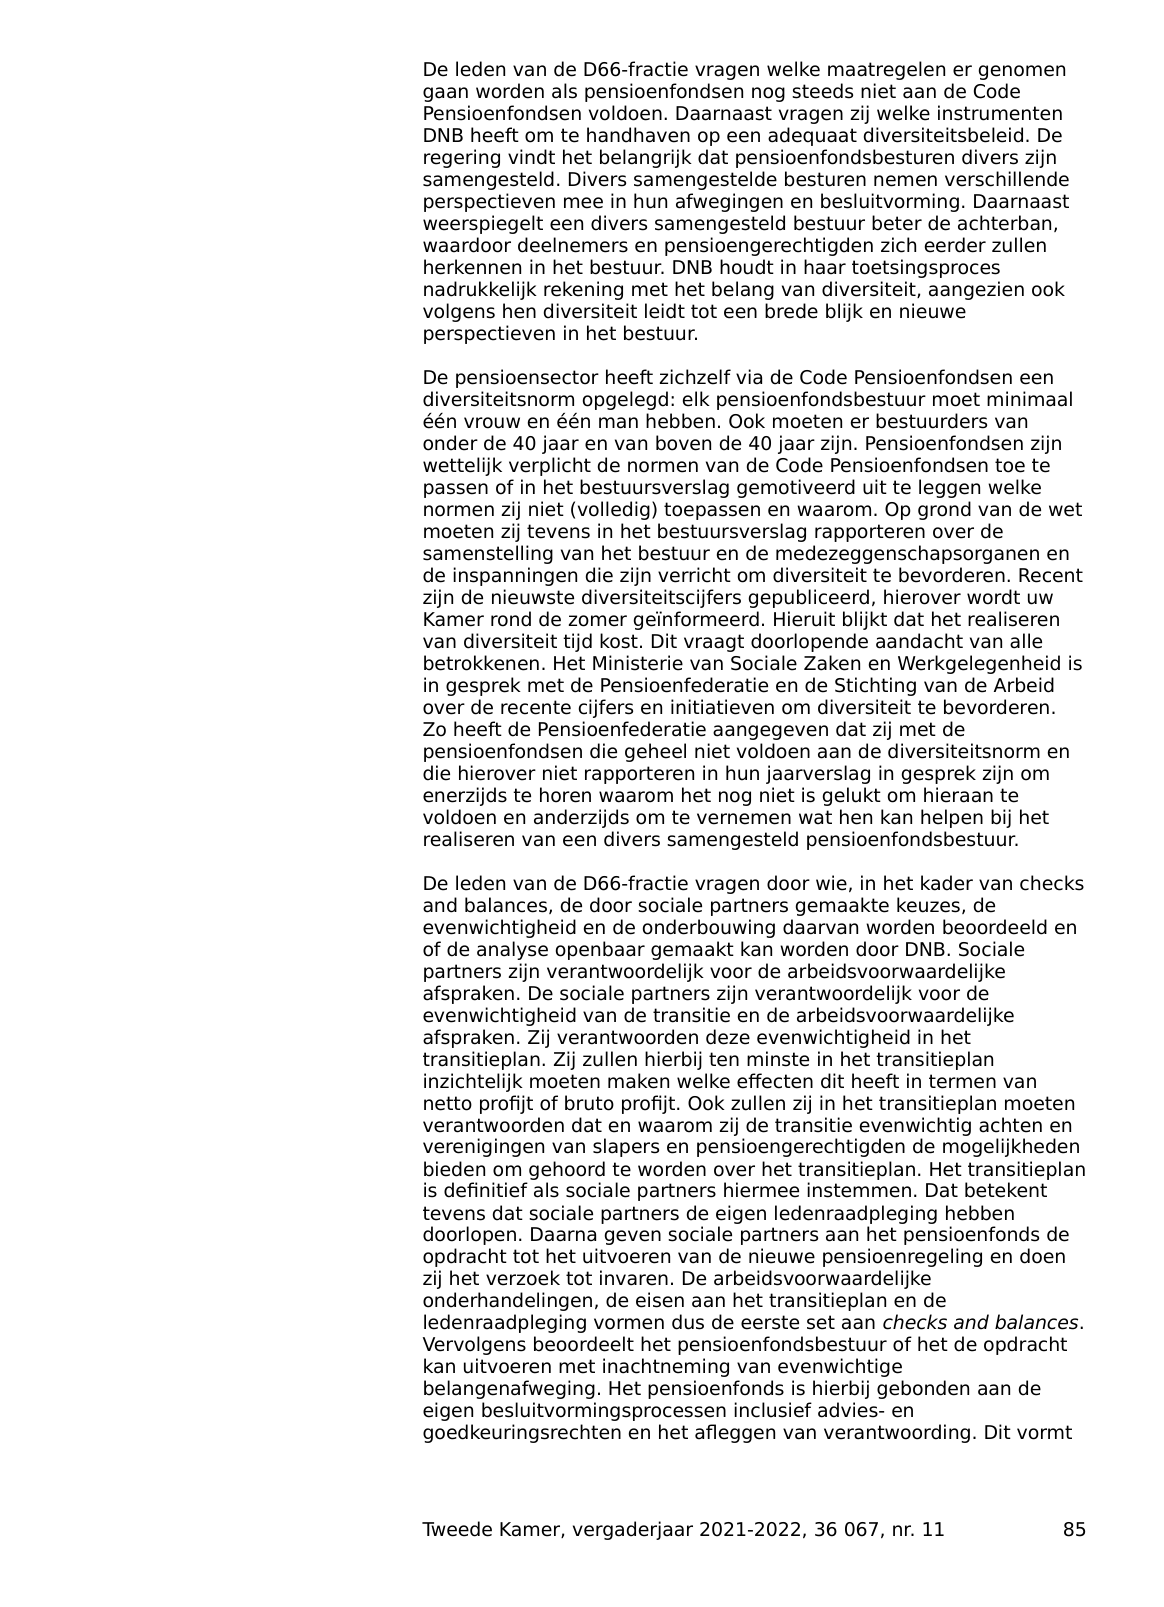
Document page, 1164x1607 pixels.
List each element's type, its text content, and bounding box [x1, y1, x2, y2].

text De leden van de D66-fractie vragen welke maatregelen er genomen gaan worden als pensioenfondsen nog steeds niet aan de Code Pensioenfondsen voldoen. Daarnaast vragen zij welke instrumenten DNB heeft om te handhaven op een adequaat diversiteitsbeleid. De regering vindt het belangrijk dat pensioenfondsbesturen divers zijn samengesteld. Divers samengestelde besturen nemen verschillende perspectieven mee in hun afwegingen en besluitvorming. Daarnaast weerspiegelt een divers samengesteld bestuur beter de achterban, waardoor deelnemers en pensioengerechtigden zich eerder zullen herkennen in het bestuur. DNB houdt in haar toetsingsproces nadrukkelijk rekening met het belang van diversiteit, aangezien ook volgens hen diversiteit leidt tot een brede blijk en nieuwe perspectieven in het bestuur. [422, 59, 1087, 345]
text De leden van de D66-fractie vragen door wie, in het kader van checks and balances, de door sociale partners gemaakte keuzes, de evenwichtigheid en de onderbouwing daarvan worden beoordeeld en of de analyse openbaar gemaakt kan worden door DNB. Sociale partners zijn verantwoordelijk voor de arbeidsvoorwaardelijke afspraken. De sociale partners zijn verantwoordelijk voor de evenwichtigheid van de transitie en de arbeidsvoorwaardelijke afspraken. Zij verantwoorden deze evenwichtigheid in het transitieplan. Zij zullen hierbij ten minste in het transitieplan inzichtelijk moeten maken welke effecten dit heeft in termen van netto profijt of bruto profijt. Ook zullen zij in het transitieplan moeten verantwoorden dat en waarom zij de transitie evenwichtig achten en verenigingen van slapers en pensioengerechtigden de mogelijkheden bieden om gehoord te worden over het transitieplan. Het transitieplan is definitief als sociale partners hiermee instemmen. Dat betekent tevens dat sociale partners de eigen ledenraadpleging hebben doorlopen. Daarna geven sociale partners aan het pensioenfonds de opdracht tot het uitvoeren van de nieuwe pensioenregeling en doen zij het verzoek tot invaren. De arbeidsvoorwaardelijke onderhandelingen, de eisen aan het transitieplan en de ledenraadpleging vormen dus de eerste set aan checks and balances. Vervolgens beoordeelt het pensioenfondsbestuur of het de opdracht kan uitvoeren met inachtneming van evenwichtige belangenafweging. Het pensioenfonds is hierbij gebonden aan de eigen besluitvormingsprocessen inclusief advies- en goedkeuringsrechten en het afleggen van verantwoording. Dit vormt [422, 873, 1087, 1444]
text De pensioensector heeft zichzelf via de Code Pensioenfondsen een diversiteitsnorm opgelegd: elk pensioenfondsbestuur moet minimaal één vrouw en één man hebben. Ook moeten er bestuurders van onder de 40 jaar en van boven de 40 jaar zijn. Pensioenfondsen zijn wettelijk verplicht de normen van de Code Pensioenfondsen toe te passen of in het bestuursverslag gemotiveerd uit te leggen welke normen zij niet (volledig) toepassen en waarom. Op grond van de wet moeten zij tevens in het bestuursverslag rapporteren over de samenstelling van het bestuur en de medezeggenschapsorganen en de inspanningen die zijn verricht om diversiteit te bevorderen. Recent zijn de nieuwste diversiteitscijfers gepubliceerd, hierover wordt uw Kamer rond de zomer geïnformeerd. Hieruit blijkt dat het realiseren van diversiteit tijd kost. Dit vraagt doorlopende aandacht van alle betrokkenen. Het Ministerie van Sociale Zaken en Werkgelegenheid is in gesprek met de Pensioenfederatie en de Stichting van de Arbeid over de recente cijfers en initiatieven om diversiteit te bevorderen. Zo heeft de Pensioenfederatie aangegeven dat zij met de pensioenfondsen die geheel niet voldoen aan de diversiteitsnorm en die hierover niet rapporteren in hun jaarverslag in gesprek zijn om enerzijds te horen waarom het nog niet is gelukt om hieraan te voldoen en anderzijds om te vernemen wat hen kan helpen bij het realiseren van een divers samengesteld pensioenfondsbestuur. [422, 367, 1087, 851]
